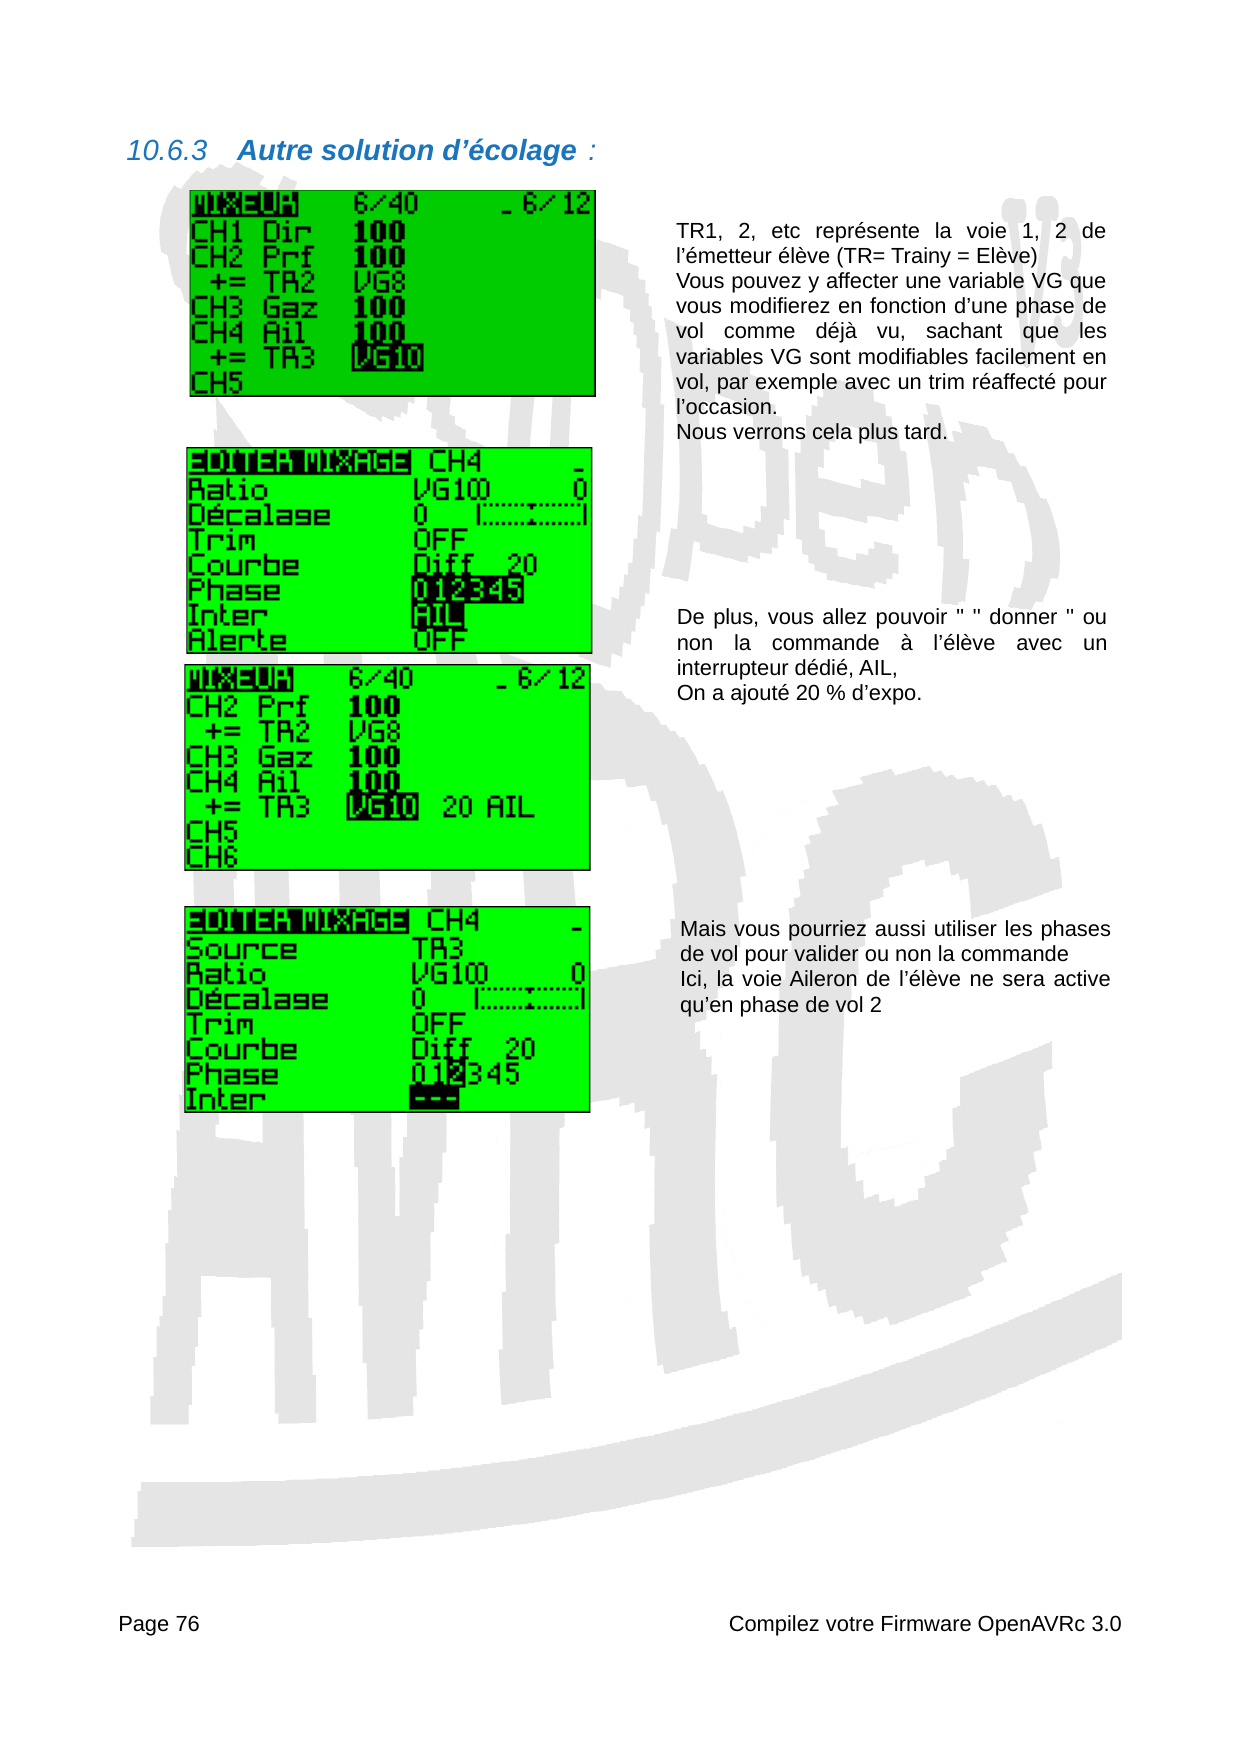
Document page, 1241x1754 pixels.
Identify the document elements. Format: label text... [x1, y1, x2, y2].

text On a ajouté 20 % d’expo. [677, 680, 1108, 705]
picture [184, 906, 591, 1113]
picture [186, 447, 593, 654]
text Nous verrons cela plus tard. [676, 419, 1107, 444]
text Ici, la voie Aileron de l’élève ne sera active qu’en phase de vol 2 [680, 966, 1111, 1017]
text De plus, vous allez pouvoir '' '' donner '' ou non la commande à l’élève avec un interrupteur dédié, AIL, [677, 604, 1108, 680]
text Vous pouvez y affecter une variable VG que vous modifierez en fonction d’une phase de vol comme déjà vu, sachant que les variables VG sont modifiables facilement en vol, par exemple avec un trim réaffecté pour l’occasion. [676, 268, 1107, 419]
picture [184, 664, 591, 871]
text TR1, 2, etc représente la voie 1, 2 de l’émetteur élève (TR= Trainy = Elève) [676, 218, 1107, 268]
subtitle Autre solution d’écolage : [118, 133, 1122, 166]
text Mais vous pourriez aussi utiliser les phases de vol pour valider ou non la commande [680, 916, 1111, 966]
picture [189, 190, 596, 397]
